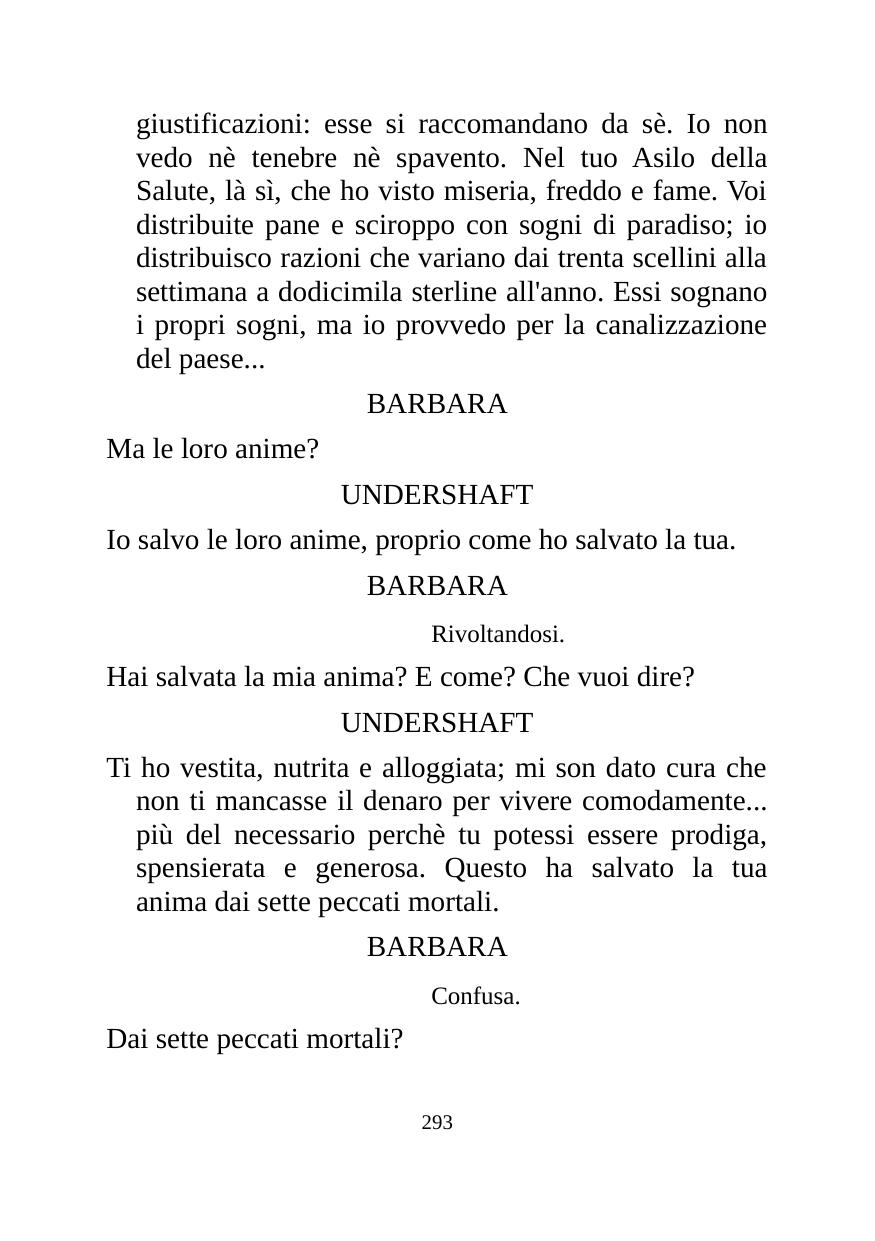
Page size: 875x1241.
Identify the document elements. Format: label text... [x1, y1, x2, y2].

text BARBARA [106, 929, 768, 963]
text Ma le loro anime? [106, 432, 768, 465]
text UNDERSHAFT [106, 705, 768, 738]
text Hai salvata la mia anima? E come? Che vuoi dire? [106, 659, 768, 693]
text BARBARA [106, 568, 768, 601]
text Rivoltandosi. [431, 619, 768, 648]
text Io salvo le loro anime, proprio come ho salvato la tua. [106, 522, 768, 556]
text Ti ho vestita, nutrita e alloggiata; mi son dato cura che non ti mancasse il denaro per vivere comodamente... più del necessario perchè tu potessi essere prodiga, spensierata e generosa. Questo ha salvato la tua anima dai sette peccati mortali. [106, 750, 768, 918]
text giustificazioni: esse si raccomandano da sè. Io non vedo nè tenebre nè spavento. Nel tuo Asilo della Salute, là sì, che ho visto miseria, freddo e fame. Voi distribuite pane e sciroppo con sogni di paradiso; io distribuisco razioni che variano dai trenta scellini alla settimana a dodicimila sterline all'anno. Essi sognano i propri sogni, ma io provvedo per la canalizzazione del paese... [106, 106, 768, 374]
text BARBARA [106, 386, 768, 420]
text Dai sette peccati mortali? [106, 1021, 768, 1055]
text Confusa. [431, 981, 768, 1009]
text UNDERSHAFT [106, 477, 768, 511]
